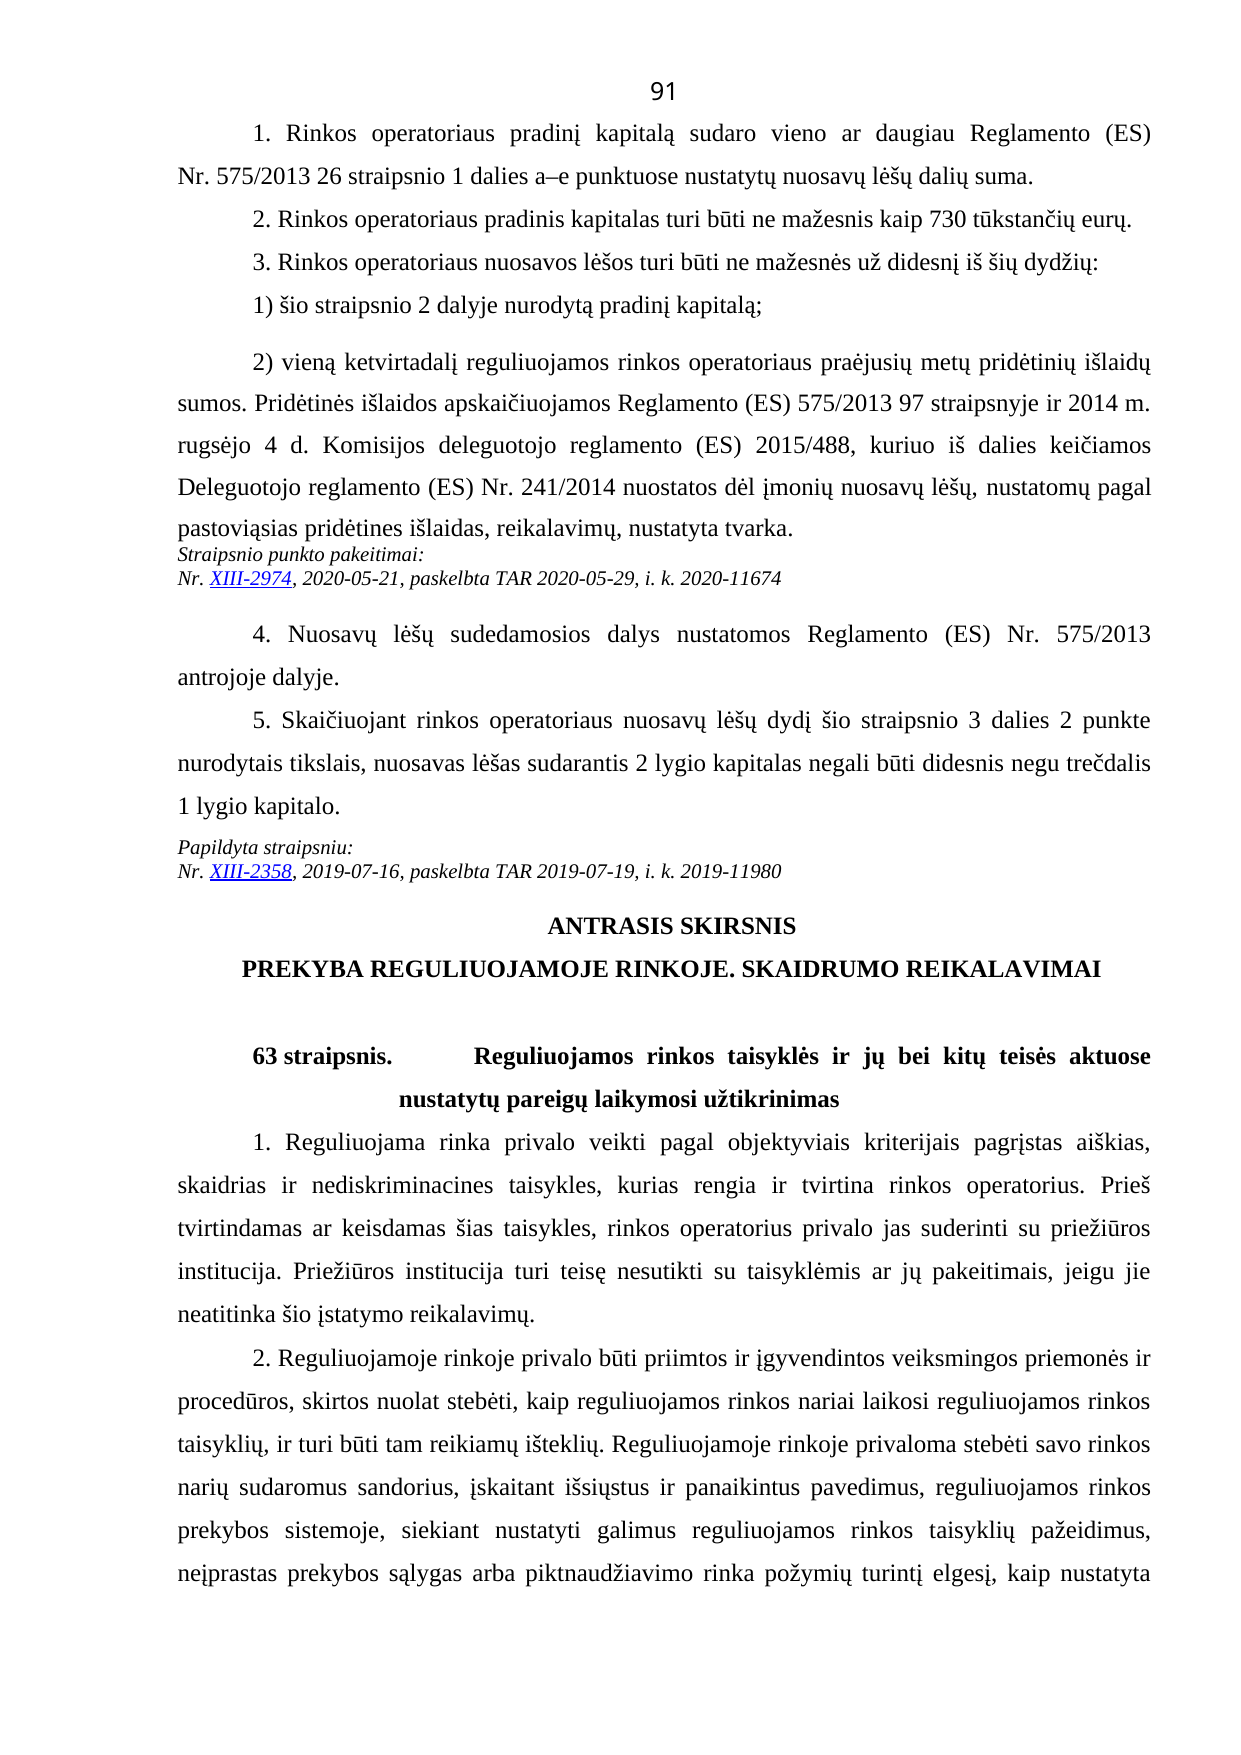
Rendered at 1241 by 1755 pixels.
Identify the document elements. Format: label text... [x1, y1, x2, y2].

text 1. Reguliuojama rinka privalo veikti pagal objektyviais kriterijais pagrįstas aiškias, skaidrias ir nediskriminacines taisykles, kurias rengia ir tvirtina rinkos operatorius. Prieš tvirtindamas ar keisdamas šias taisykles, rinkos operatorius privalo jas suderinti su priežiūros institucija. Priežiūros institucija turi teisę nesutikti su taisyklėmis ar jų pakeitimais, jeigu jie neatitinka šio įstatymo reikalavimų. [177, 1127, 1152, 1328]
text 2. Rinkos operatoriaus pradinis kapitalas turi būti ne mažesnis kaip 730 tūkstančių eurų. [177, 204, 1152, 233]
text 2) vieną ketvirtadalį reguliuojamos rinkos operatoriaus praėjusių metų pridėtinių išlaidų sumos. Pridėtinės išlaidos apskaičiuojamos Reglamento (ES) 575/2013 97 straipsnyje ir 2014 m. rugsėjo 4 d. Komisijos deleguotojo reglamento (ES) 2015/488, kuriuo iš dalies keičiamos Deleguotojo reglamento (ES) Nr. 241/2014 nuostatos dėl įmonių nuosavų lėšų, nustatomų pagal pastoviąsias pridėtines išlaidas, reikalavimų, nustatyta tvarka. [177, 334, 1152, 542]
text PREKYBA REGULIUOJAMOJE RINKOJE. SKAIDRUMO REIKALAVIMAI [177, 954, 1152, 983]
text 4. Nuosavų lėšų sudedamosios dalys nustatomos Reglamento (ES) Nr. 575/2013 antrojoje dalyje. [177, 619, 1152, 691]
text ANTRASIS SKIRSNIS [177, 911, 1152, 940]
text Nr. XIII-2358, 2019-07-16, paskelbta TAR 2019-07-19, i. k. 2019-11980 [177, 859, 1152, 883]
text 2. Reguliuojamoje rinkoje privalo būti priimtos ir įgyvendintos veiksmingos priemonės ir procedūros, skirtos nuolat stebėti, kaip reguliuojamos rinkos nariai laikosi reguliuojamos rinkos taisyklių, ir turi būti tam reikiamų išteklių. Reguliuojamoje rinkoje privaloma stebėti savo rinkos narių sudaromus sandorius, įskaitant išsiųstus ir panaikintus pavedimus, reguliuojamos rinkos prekybos sistemoje, siekiant nustatyti galimus reguliuojamos rinkos taisyklių pažeidimus, neįprastas prekybos sąlygas arba piktnaudžiavimo rinka požymių turintį elgesį, kaip nustatyta [177, 1343, 1152, 1587]
text Straipsnio punkto pakeitimai: [177, 542, 1152, 566]
text 1. Rinkos operatoriaus pradinį kapitalą sudaro vieno ar daugiau Reglamento (ES) Nr. 575/2013 26 straipsnio 1 dalies a–e punktuose nustatytų nuosavų lėšų dalių suma. [177, 118, 1152, 190]
text 5. Skaičiuojant rinkos operatoriaus nuosavų lėšų dydį šio straipsnio 3 dalies 2 punkte nurodytais tikslais, nuosavas lėšas sudarantis 2 lygio kapitalas negali būti didesnis negu trečdalis 1 lygio kapitalo. [177, 705, 1152, 820]
text 63 straipsnis. Reguliuojamos rinkos taisyklės ir jų bei kitų teisės aktuose nustatytų pareigų laikymosi užtikrinimas [252, 1041, 1152, 1113]
text 1) šio straipsnio 2 dalyje nurodytą pradinį kapitalą; [177, 291, 1152, 319]
text Nr. XIII-2974, 2020-05-21, paskelbta TAR 2020-05-29, i. k. 2020-11674 [177, 566, 1152, 590]
text 3. Rinkos operatoriaus nuosavos lėšos turi būti ne mažesnės už didesnį iš šių dydžių: [177, 247, 1152, 276]
text Papildyta straipsniu: [177, 834, 1152, 859]
